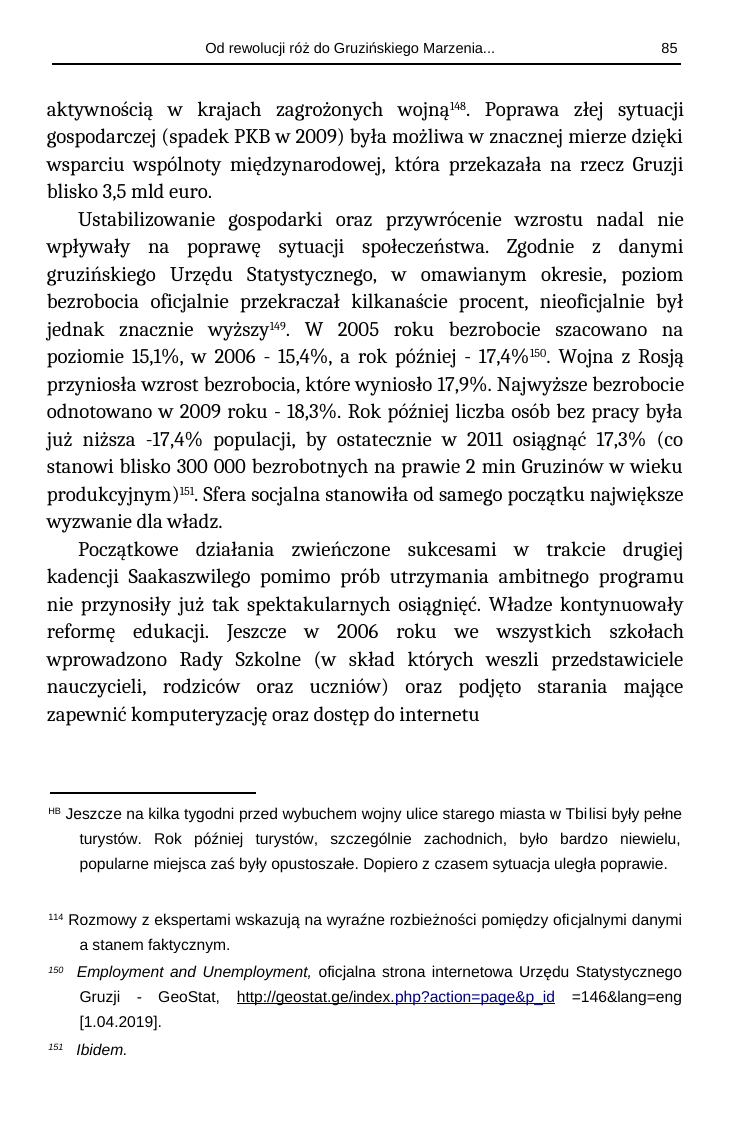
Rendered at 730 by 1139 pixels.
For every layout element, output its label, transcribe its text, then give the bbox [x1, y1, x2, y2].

text Ustabilizowanie gospodarki oraz przywrócenie wzrostu nadal nie wpływały na poprawę sytuacji społeczeństwa. Zgodnie z danymi gruzińskiego Urzędu Statystycznego, w omawianym okresie, poziom bezrobocia oficjalnie przekraczał kilkanaście procent, nieoficjalnie był jednak znacznie wyższy149. W 2005 roku bezrobocie szacowano na poziomie 15,1%, w 2006 - 15,4%, a rok później - 17,4%150. Wojna z Rosją przyniosła wzrost bezrobocia, które wyniosło 17,9%. Naj­wyższe bezrobocie odnotowano w 2009 roku - 18,3%. Rok później liczba osób bez pracy była już niższa -17,4% populacji, by ostatecznie w 2011 osiągnąć 17,3% (co stanowi blisko 300 000 bezrobotnych na prawie 2 min Gruzinów w wieku produkcyjnym)151. Sfera socjalna stanowiła od samego początku największe wyzwanie dla władz. [47, 207, 684, 534]
text 114 Rozmowy z ekspertami wskazują na wyraźne rozbieżności pomiędzy ofi­cjalnymi danymi a stanem faktycznym. [48, 910, 682, 953]
text 85 [661, 40, 683, 57]
text 150 Employment and Unemployment, oficjalna strona internetowa Urzędu Staty­stycznego Gruzji - GeoStat, http://geostat.ge/index.php?action=page&p_id =146&lang=eng [1.04.2019]. [48, 963, 682, 1030]
text Początkowe działania zwieńczone sukcesami w trakcie drugiej kadencji Saakaszwilego pomimo prób utrzymania ambitnego pro­gramu nie przynosiły już tak spektakularnych osiągnięć. Władze kontynuowały reformę edukacji. Jeszcze w 2006 roku we wszyst­kich szkołach wprowadzono Rady Szkolne (w skład których weszli przedstawiciele nauczycieli, rodziców oraz uczniów) oraz podjęto starania mające zapewnić komputeryzację oraz dostęp do internetu [47, 537, 684, 726]
text aktywnością w krajach zagrożonych wojną148. Poprawa złej sytuacji gospodarczej (spadek PKB w 2009) była możliwa w znacznej mierze dzięki wsparciu wspólnoty międzynarodowej, która przekazała na rzecz Gruzji blisko 3,5 mld euro. [47, 97, 684, 204]
text Od rewolucji róż do Gruzińskiego Marzenia... [205, 40, 527, 57]
text 151 Ibidem. [48, 1040, 682, 1058]
text HB Jeszcze na kilka tygodni przed wybuchem wojny ulice starego miasta w Tbi­lisi były pełne turystów. Rok później turystów, szczególnie zachodnich, było bardzo niewielu, popularne miejsca zaś były opustoszałe. Dopiero z czasem sytuacja uległa poprawie. [48, 804, 682, 873]
